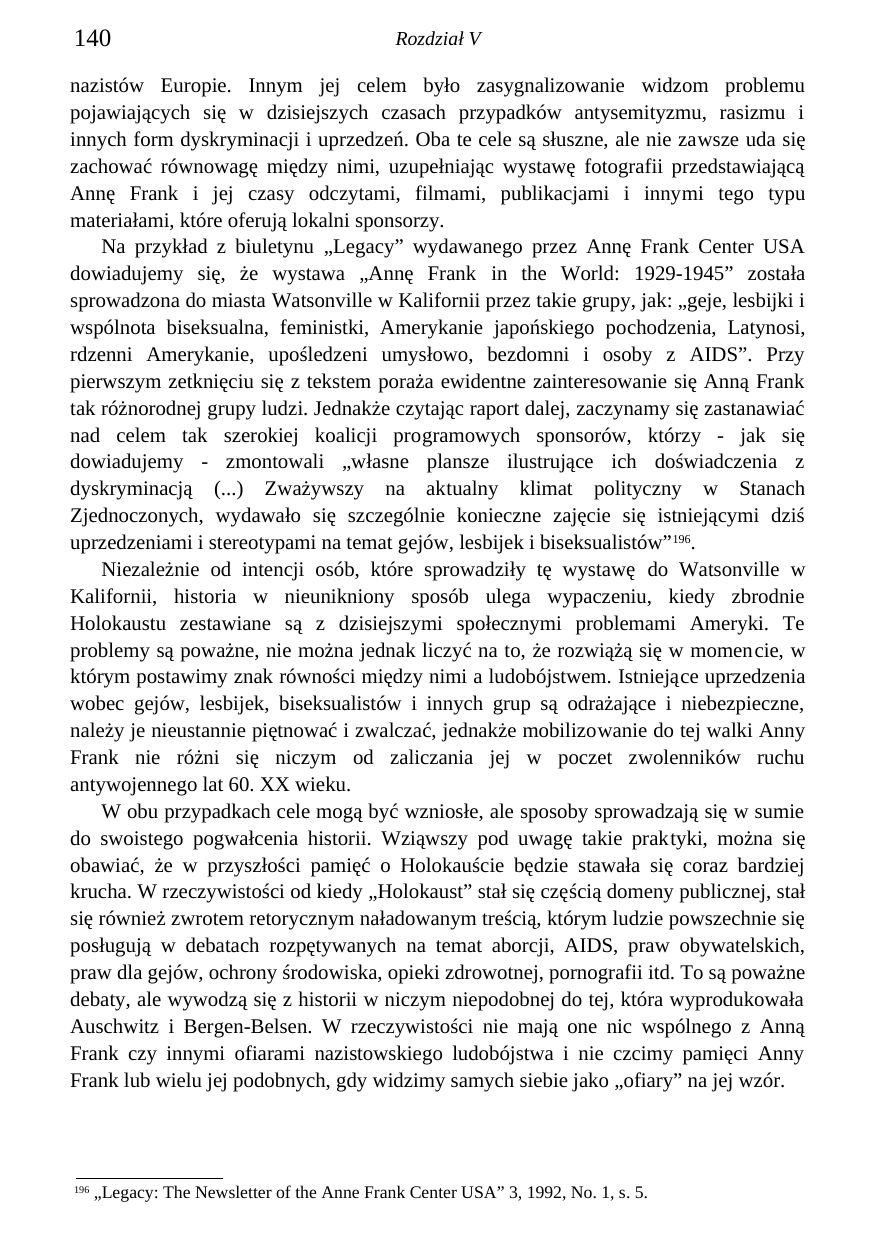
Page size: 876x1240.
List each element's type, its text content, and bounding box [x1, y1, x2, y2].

text Niezależnie od intencji osób, które sprowadziły tę wystawę do Watsonville w Kalifornii, historia w nieunikniony sposób ulega wypaczeniu, kiedy zbrodnie Holokaustu zestawiane są z dzisiejszymi społecznymi problemami Ameryki. Te problemy są poważne, nie można jednak liczyć na to, że rozwiążą się w momen­cie, w którym postawimy znak równości między nimi a ludobójstwem. Istnieją­ce uprzedzenia wobec gejów, lesbijek, biseksualistów i innych grup są odrażające i niebezpieczne, należy je nieustannie piętnować i zwalczać, jednakże mobilizo­wanie do tej walki Anny Frank nie różni się niczym od zaliczania jej w poczet zwolenników ruchu antywojennego lat 60. XX wieku. [70, 557, 806, 796]
text nazistów Europie. Innym jej celem było zasygnalizowanie widzom problemu pojawiających się w dzisiejszych czasach przypadków antysemityzmu, rasizmu i innych form dyskryminacji i uprzedzeń. Oba te cele są słuszne, ale nie za­wsze uda się zachować równowagę między nimi, uzupełniając wystawę fotografii przedstawiającą Annę Frank i jej czasy odczytami, filmami, publikacjami i inny­mi tego typu materiałami, które oferują lokalni sponsorzy. [70, 73, 806, 232]
text 140 [73, 23, 114, 52]
text Na przykład z biuletynu „Legacy” wydawanego przez Annę Frank Center USA dowiadujemy się, że wystawa „Annę Frank in the World: 1929-1945” została sprowadzona do miasta Watsonville w Kalifornii przez takie grupy, jak: „geje, lesbijki i wspólnota biseksualna, feministki, Amerykanie japońskiego po­chodzenia, Latynosi, rdzenni Amerykanie, upośledzeni umysłowo, bezdomni i osoby z AIDS”. Przy pierwszym zetknięciu się z tekstem poraża ewidentne zainteresowanie się Anną Frank tak różnorodnej grupy ludzi. Jednakże czytając raport dalej, zaczynamy się zastanawiać nad celem tak szerokiej koalicji pro­gramowych sponsorów, którzy - jak się dowiadujemy - zmontowali „własne plansze ilustrujące ich doświadczenia z dyskryminacją (...) Zważywszy na ak­tualny klimat polityczny w Stanach Zjednoczonych, wydawało się szczególnie konieczne zajęcie się istniejącymi dziś uprzedzeniami i stereotypami na temat gejów, lesbijek i biseksualistów”196. [70, 234, 806, 554]
text 196 „Legacy: The Newsletter of the Anne Frank Center USA” 3, 1992, No. 1, s. 5. [74, 1182, 703, 1203]
text Rozdział V [389, 27, 488, 50]
text W obu przypadkach cele mogą być wzniosłe, ale sposoby sprowadzają się w sumie do swoistego pogwałcenia historii. Wziąwszy pod uwagę takie prak­tyki, można się obawiać, że w przyszłości pamięć o Holokauście będzie stawała się coraz bardziej krucha. W rzeczywistości od kiedy „Holokaust” stał się czę­ścią domeny publicznej, stał się również zwrotem retorycznym naładowanym treścią, którym ludzie powszechnie się posługują w debatach rozpętywanych na temat aborcji, AIDS, praw obywatelskich, praw dla gejów, ochrony środo­wiska, opieki zdrowotnej, pornografii itd. To są poważne debaty, ale wywodzą się z historii w niczym niepodobnej do tej, która wyprodukowała Auschwitz i Bergen-Belsen. W rzeczywistości nie mają one nic wspólnego z Anną Frank czy innymi ofiarami nazistowskiego ludobójstwa i nie czcimy pamięci Anny Frank lub wielu jej podobnych, gdy widzimy samych siebie jako „ofiary” na jej wzór. [70, 799, 806, 1092]
